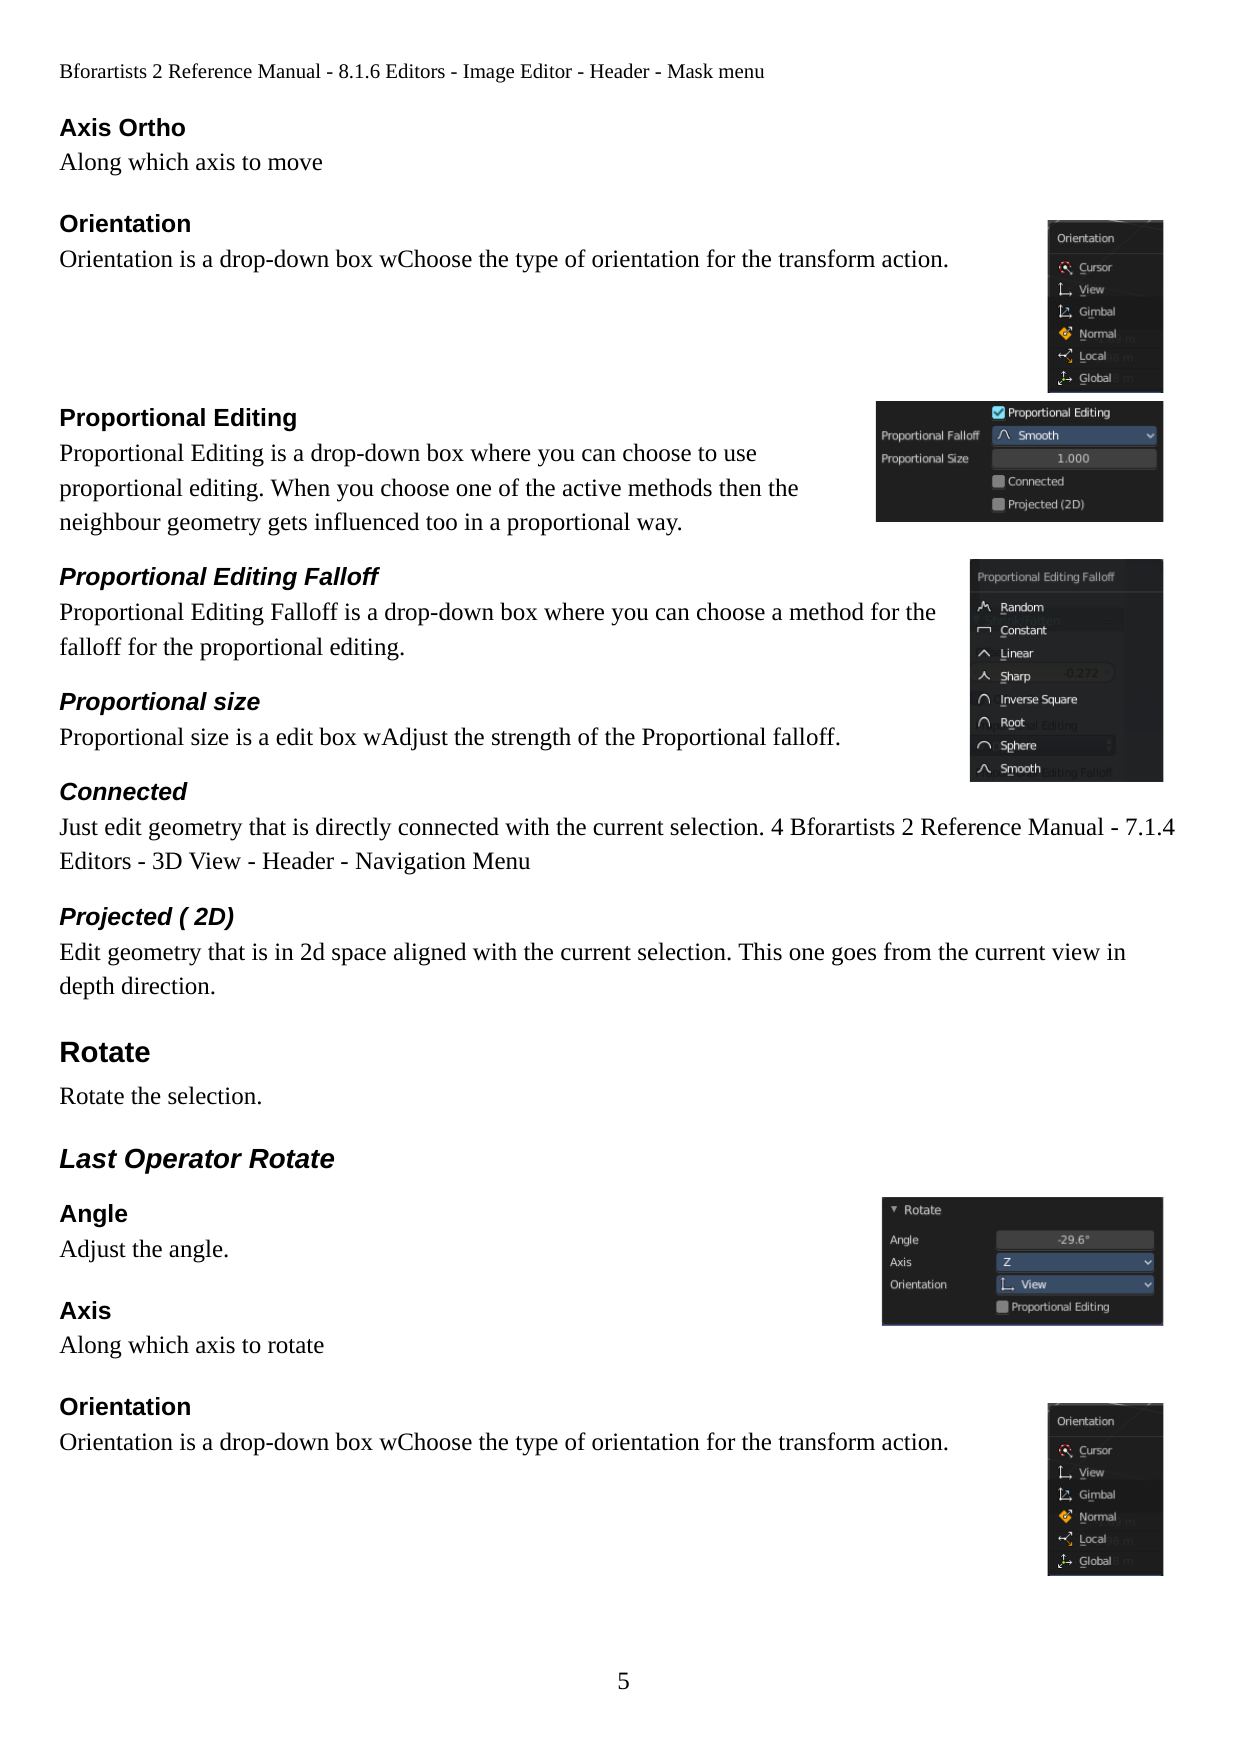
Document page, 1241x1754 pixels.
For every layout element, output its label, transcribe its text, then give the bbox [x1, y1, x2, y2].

subtitle Projected ( 2D) [59, 902, 1181, 930]
picture [875, 401, 1164, 522]
text Adjust the angle. [59, 1234, 881, 1263]
subtitle Connected [59, 777, 1181, 806]
subtitle Axis [59, 1296, 881, 1324]
text Along which axis to rotate [59, 1331, 1181, 1359]
subtitle Proportional Editing Falloff [59, 562, 969, 591]
subtitle Angle [59, 1199, 881, 1228]
subtitle Orientation [59, 209, 1181, 237]
subtitle [1164, 687, 1181, 716]
text Proportional Editing Falloff is a drop-down box where you can choose a method for the falloff for the proportional editing. [59, 597, 969, 661]
text Along which axis to move [59, 147, 1181, 176]
text Orientation is a drop-down box wChoose the type of orientation for the transform action. [59, 1427, 1047, 1456]
text Proportional Editing is a drop-down box where you can choose to use proportional editing. When you choose one of the active methods then the neighbour geometry gets influenced too in a proportional way. [59, 438, 1181, 536]
subtitle Last Operator Rotate [59, 1142, 1181, 1174]
text Edit geometry that is in 2d space aligned with the current selection. This one goes from the current view in depth direction. [59, 937, 1181, 1000]
text Just edit geometry that is directly connected with the current selection. 4 Bforartists 2 Reference Manual - 7.1.4 Editors - 3D View - Header - Navigation Menu [59, 812, 1181, 875]
subtitle Axis Ortho [59, 113, 1181, 141]
subtitle Rotate [59, 1035, 1181, 1068]
text Orientation is a drop-down box wChoose the type of orientation for the transform action. [59, 244, 1047, 272]
subtitle [1164, 1296, 1181, 1324]
subtitle [1164, 1199, 1181, 1228]
text [1164, 1234, 1181, 1263]
text Rotate the selection. [59, 1081, 1181, 1110]
subtitle Orientation [59, 1392, 1181, 1421]
subtitle [1164, 403, 1181, 432]
subtitle Proportional size [59, 687, 969, 716]
picture [1047, 1403, 1164, 1576]
picture [1047, 220, 1164, 393]
picture [881, 1197, 1164, 1326]
subtitle Proportional Editing [59, 403, 875, 432]
picture [969, 559, 1164, 782]
text Proportional size is a edit box wAdjust the strength of the Proportional falloff. [59, 722, 969, 751]
